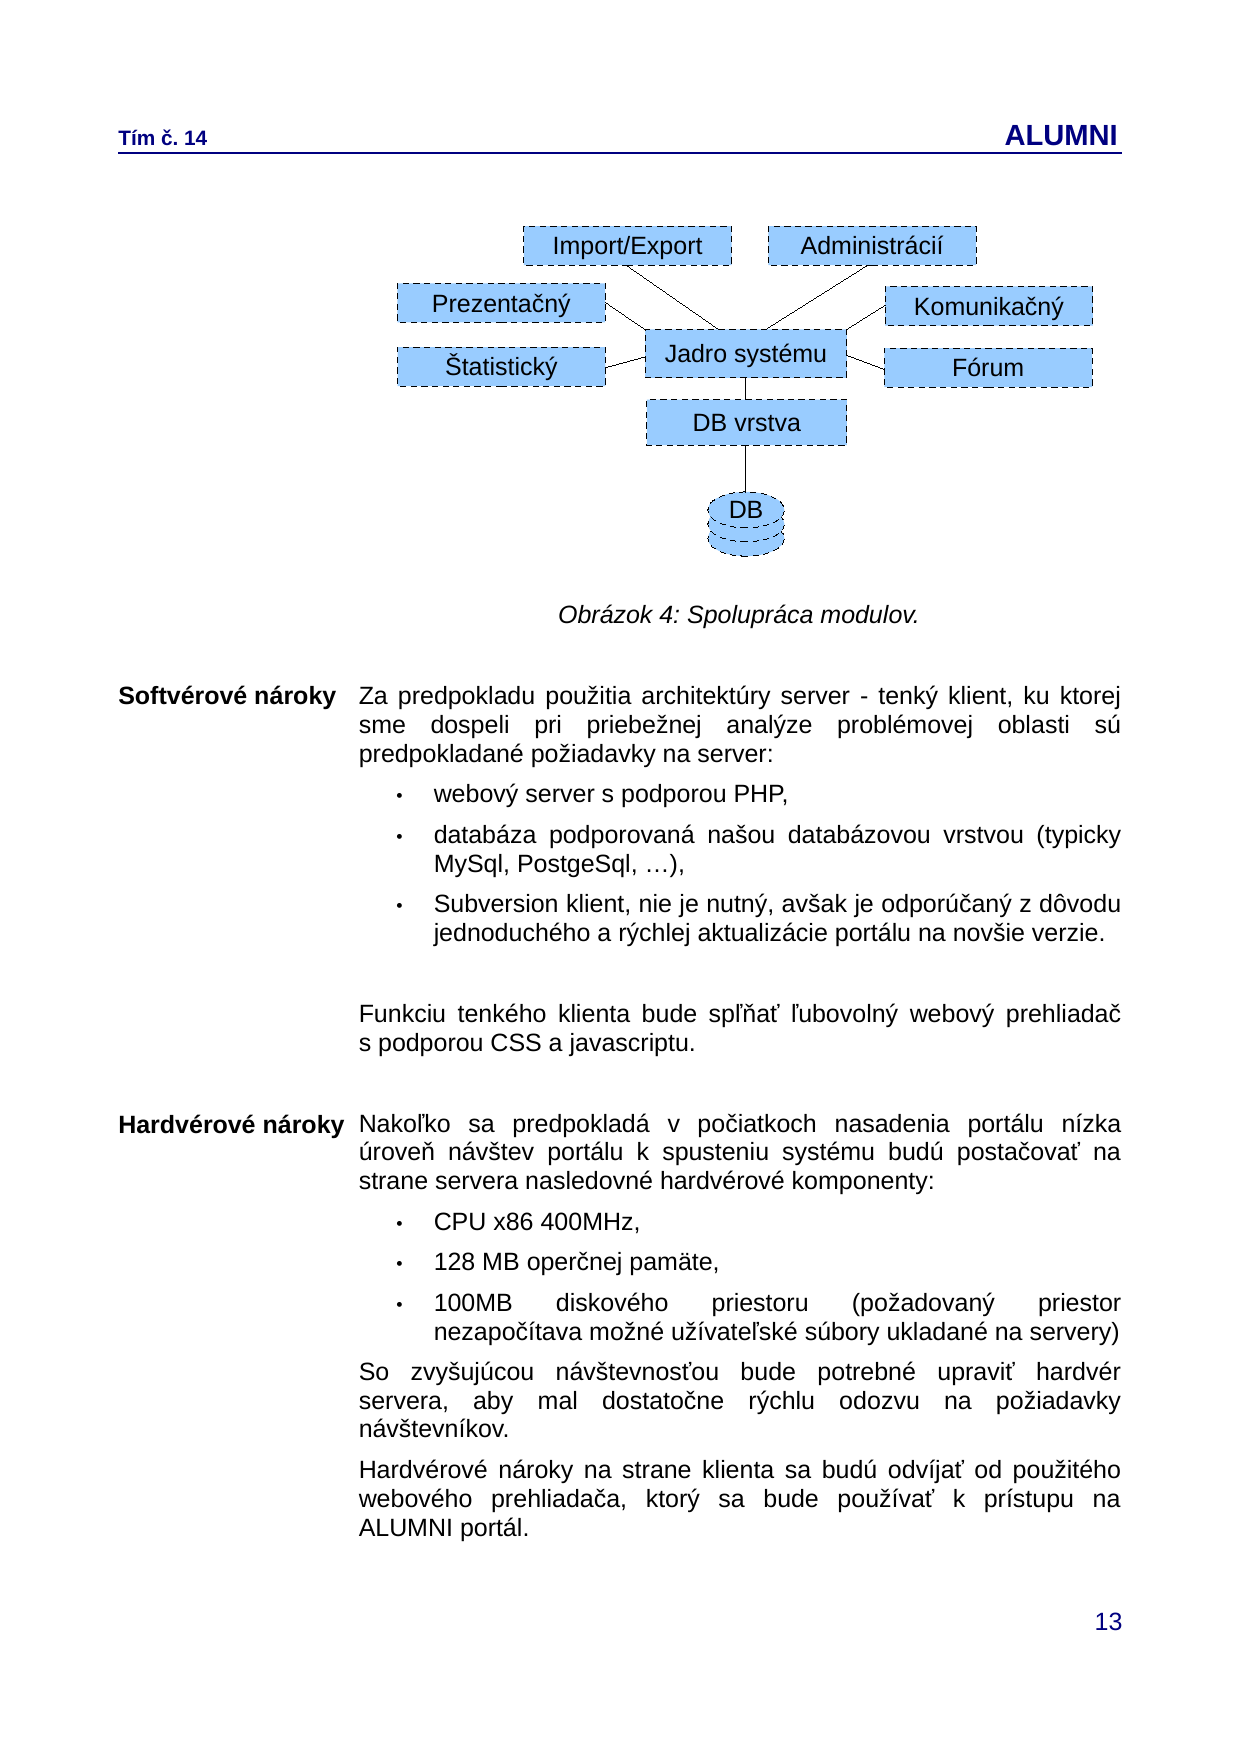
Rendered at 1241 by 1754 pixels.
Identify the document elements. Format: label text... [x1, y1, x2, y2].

text Za predpokladu použitia architektúry server - tenký klient, ku ktorej sme dospeli pri priebežnej analýze problémovej oblasti sú predpokladané požiadavky na server: [358, 681, 1122, 767]
list 100MB diskového priestoru (požadovaný priestor nezapočítava možné užívateľské súbory ukladané na servery) [396, 1288, 1122, 1345]
list webový server s podporou PHP, [396, 779, 1122, 808]
text Hardvérové nároky na strane klienta sa budú odvíjať od použitého webového prehliadača, ktorý sa bude používať k prístupu na ALUMNI portál. [358, 1455, 1122, 1541]
subtitle Hardvérové nároky [118, 1110, 358, 1139]
subtitle Softvérové nároky [118, 681, 358, 710]
list 128 MB operčnej pamäte, [396, 1247, 1122, 1276]
text Funkciu tenkého klienta bude spľňať ľubovolný webový prehliadač s podporou CSS a javascriptu. [358, 999, 1122, 1056]
text So zvyšujúcou návštevnosťou bude potrebné upraviť hardvér servera, aby mal dostatočne rýchlu odozvu na požiadavky návštevníkov. [358, 1357, 1122, 1443]
list CPU x86 400MHz, [396, 1207, 1122, 1235]
text Obrázok 4: Spolupráca modulov. [358, 600, 1122, 629]
list Subversion klient, nie je nutný, avšak je odporúčaný z dôvodu jednoduchého a rýchlej aktualizácie portálu na novšie verzie. [396, 889, 1122, 947]
text Nakoľko sa predpokladá v počiatkoch nasadenia portálu nízka úroveň návštev portálu k spusteniu systému budú postačovať na strane servera nasledovné hardvérové komponenty: [358, 1109, 1122, 1195]
list databáza podporovaná našou databázovou vrstvou (typicky MySql, PostgeSql, …), [396, 820, 1122, 877]
